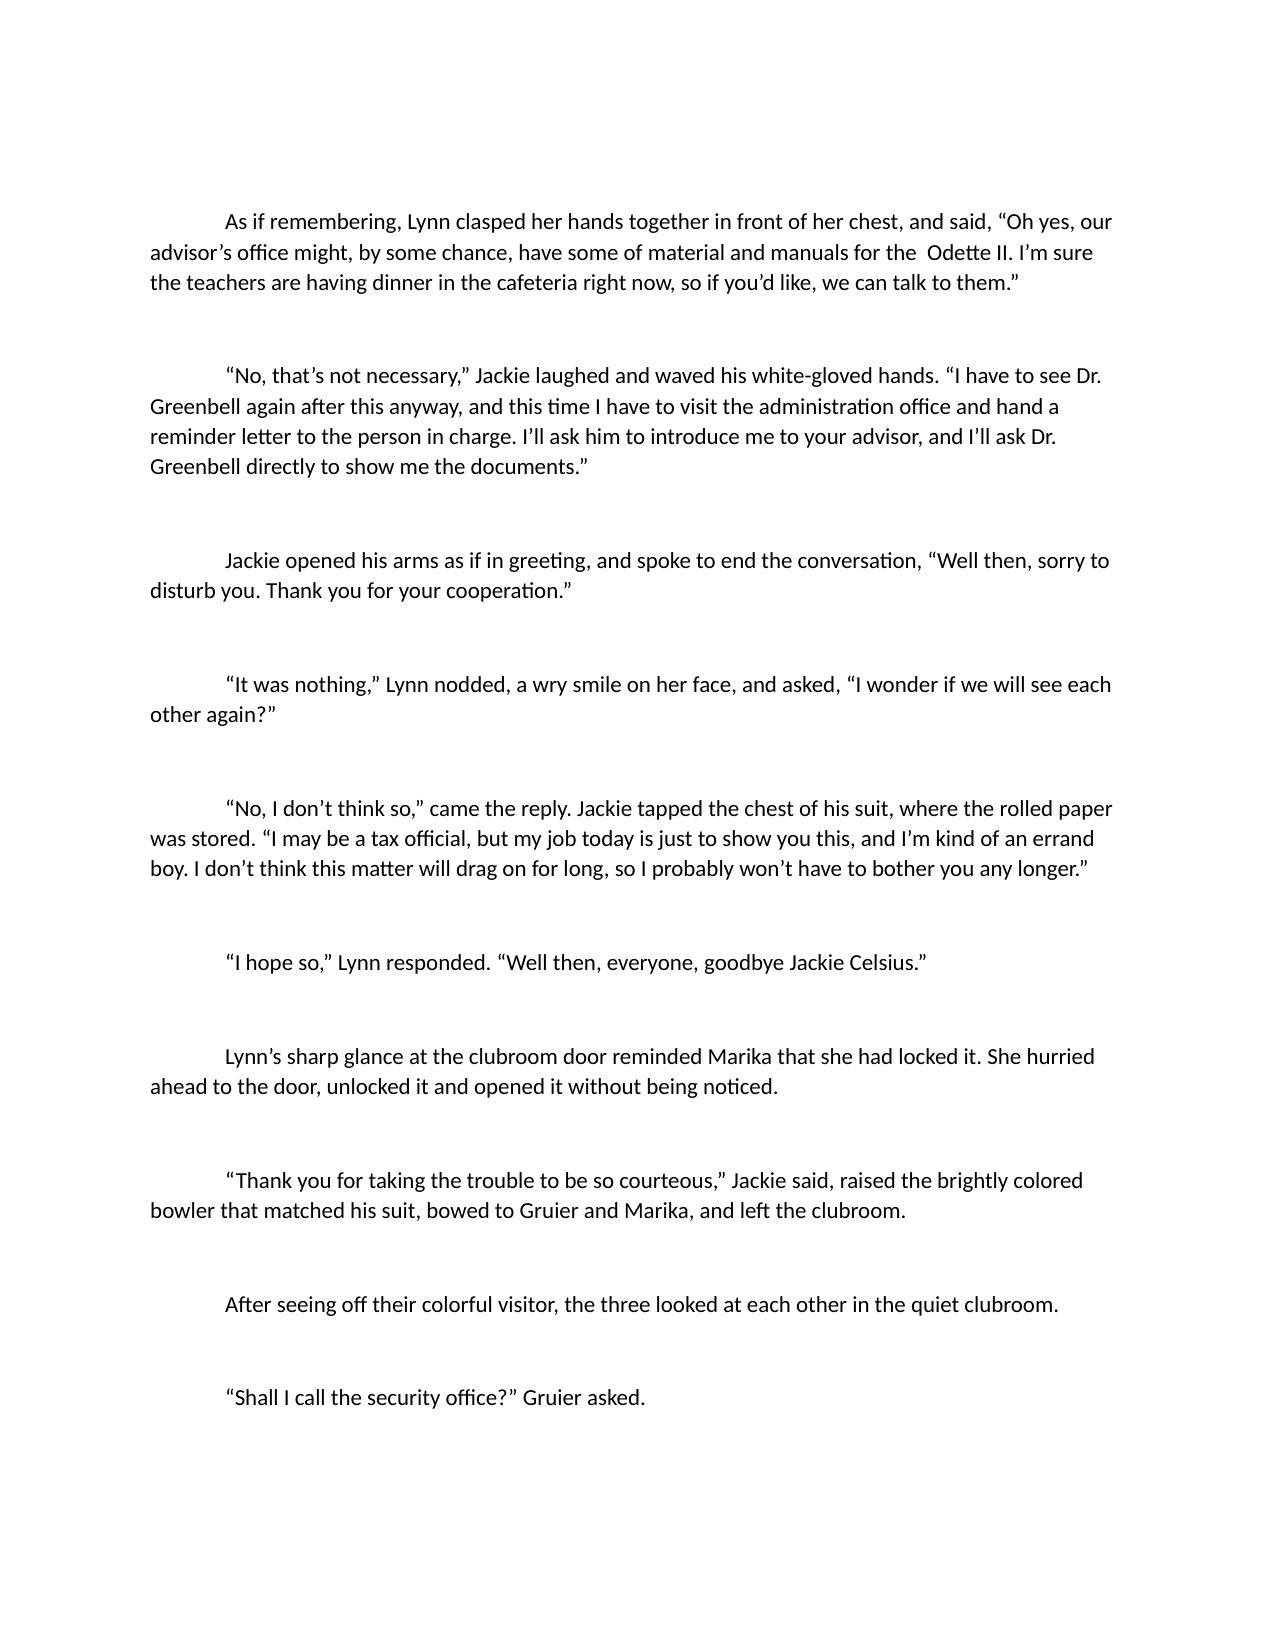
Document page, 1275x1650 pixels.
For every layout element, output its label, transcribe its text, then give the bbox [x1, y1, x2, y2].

text “It was nothing,” Lynn nodded, a wry smile on her face, and asked, “I wonder if we will see each other again?” [150, 670, 1125, 728]
text “I hope so,” Lynn responded. “Well then, everyone, goodbye Jackie Celsius.” [150, 948, 1125, 976]
text After seeing off their colorful visitor, the three looked at each other in the quiet clubroom. [150, 1290, 1125, 1318]
text “No, I don’t think so,” came the reply. Jackie tapped the chest of his suit, where the rolled paper was stored. “I may be a tax official, but my job today is just to show you this, and I’m kind of an errand boy. I don’t think this matter will drag on for long, so I probably won’t have to bother you any longer.” [150, 794, 1125, 882]
text Jackie opened his arms as if in greeting, and spoke to end the conversation, “Well then, sorry to disturb you. Thank you for your cooperation.” [150, 546, 1125, 604]
text “Thank you for taking the trouble to be so courteous,” Jackie said, raised the brightly colored bowler that matched his suit, bowed to Gruier and Marika, and left the clubroom. [150, 1166, 1125, 1224]
text “No, that’s not necessary,” Jackie laughed and waved his white-gloved hands. “I have to see Dr. Greenbell again after this anyway, and this time I have to visit the administration office and hand a reminder letter to the person in charge. I’ll ask him to introduce me to your advisor, and I’ll ask Dr. Greenbell directly to show me the documents.” [150, 362, 1125, 480]
text As if remembering, Lynn clasped her hands together in front of her chest, and said, “Oh yes, our advisor’s office might, by some chance, have some of material and manuals for the Odette II. I’m sure the teachers are having dinner in the cafeteria right now, so if you’d like, we can talk to them.” [150, 207, 1125, 296]
text “Shall I call the security office?” Gruier asked. [150, 1383, 1125, 1412]
text Lynn’s sharp glance at the clubroom door reminded Marika that she had locked it. She hurried ahead to the door, unlocked it and opened it without being noticed. [150, 1042, 1125, 1100]
